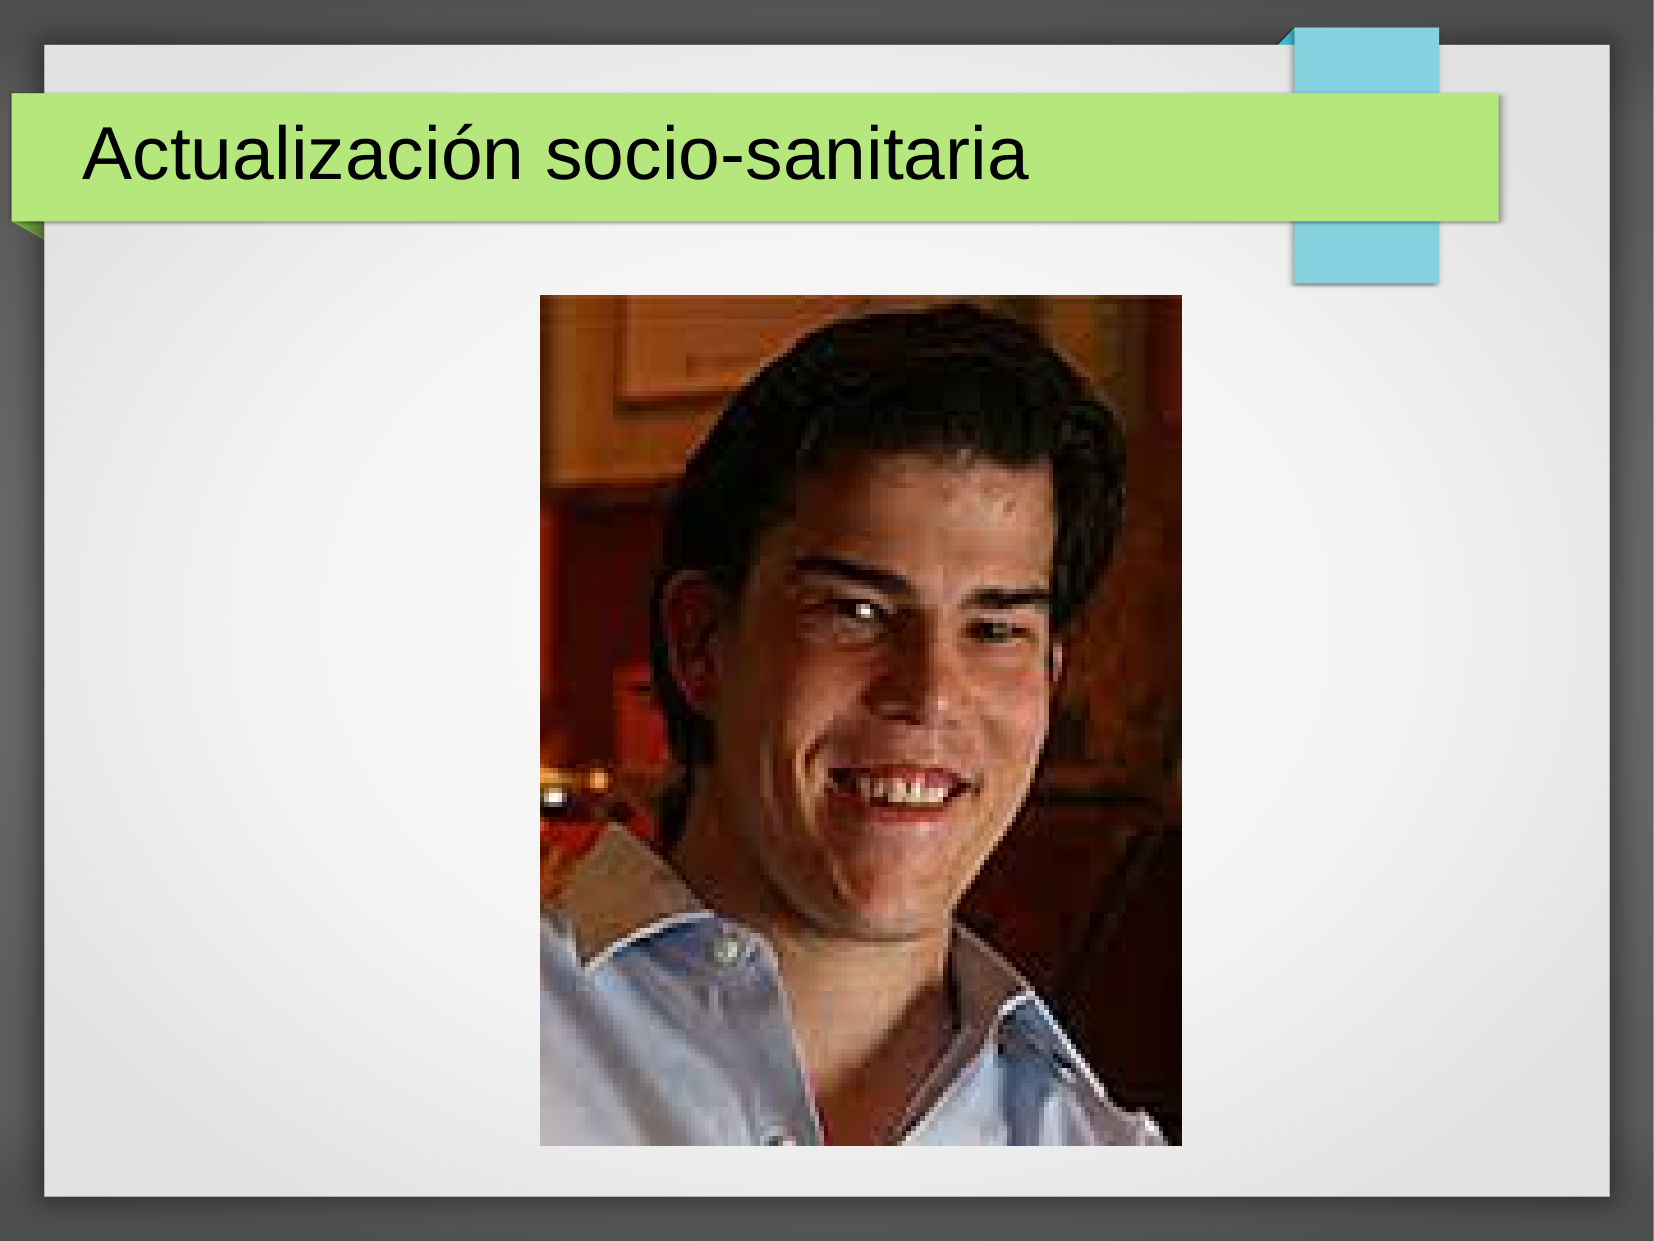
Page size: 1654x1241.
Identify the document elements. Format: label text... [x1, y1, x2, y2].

title Actualización socio-sanitaria [82, 94, 1264, 213]
picture [0, 0, 1654, 1241]
